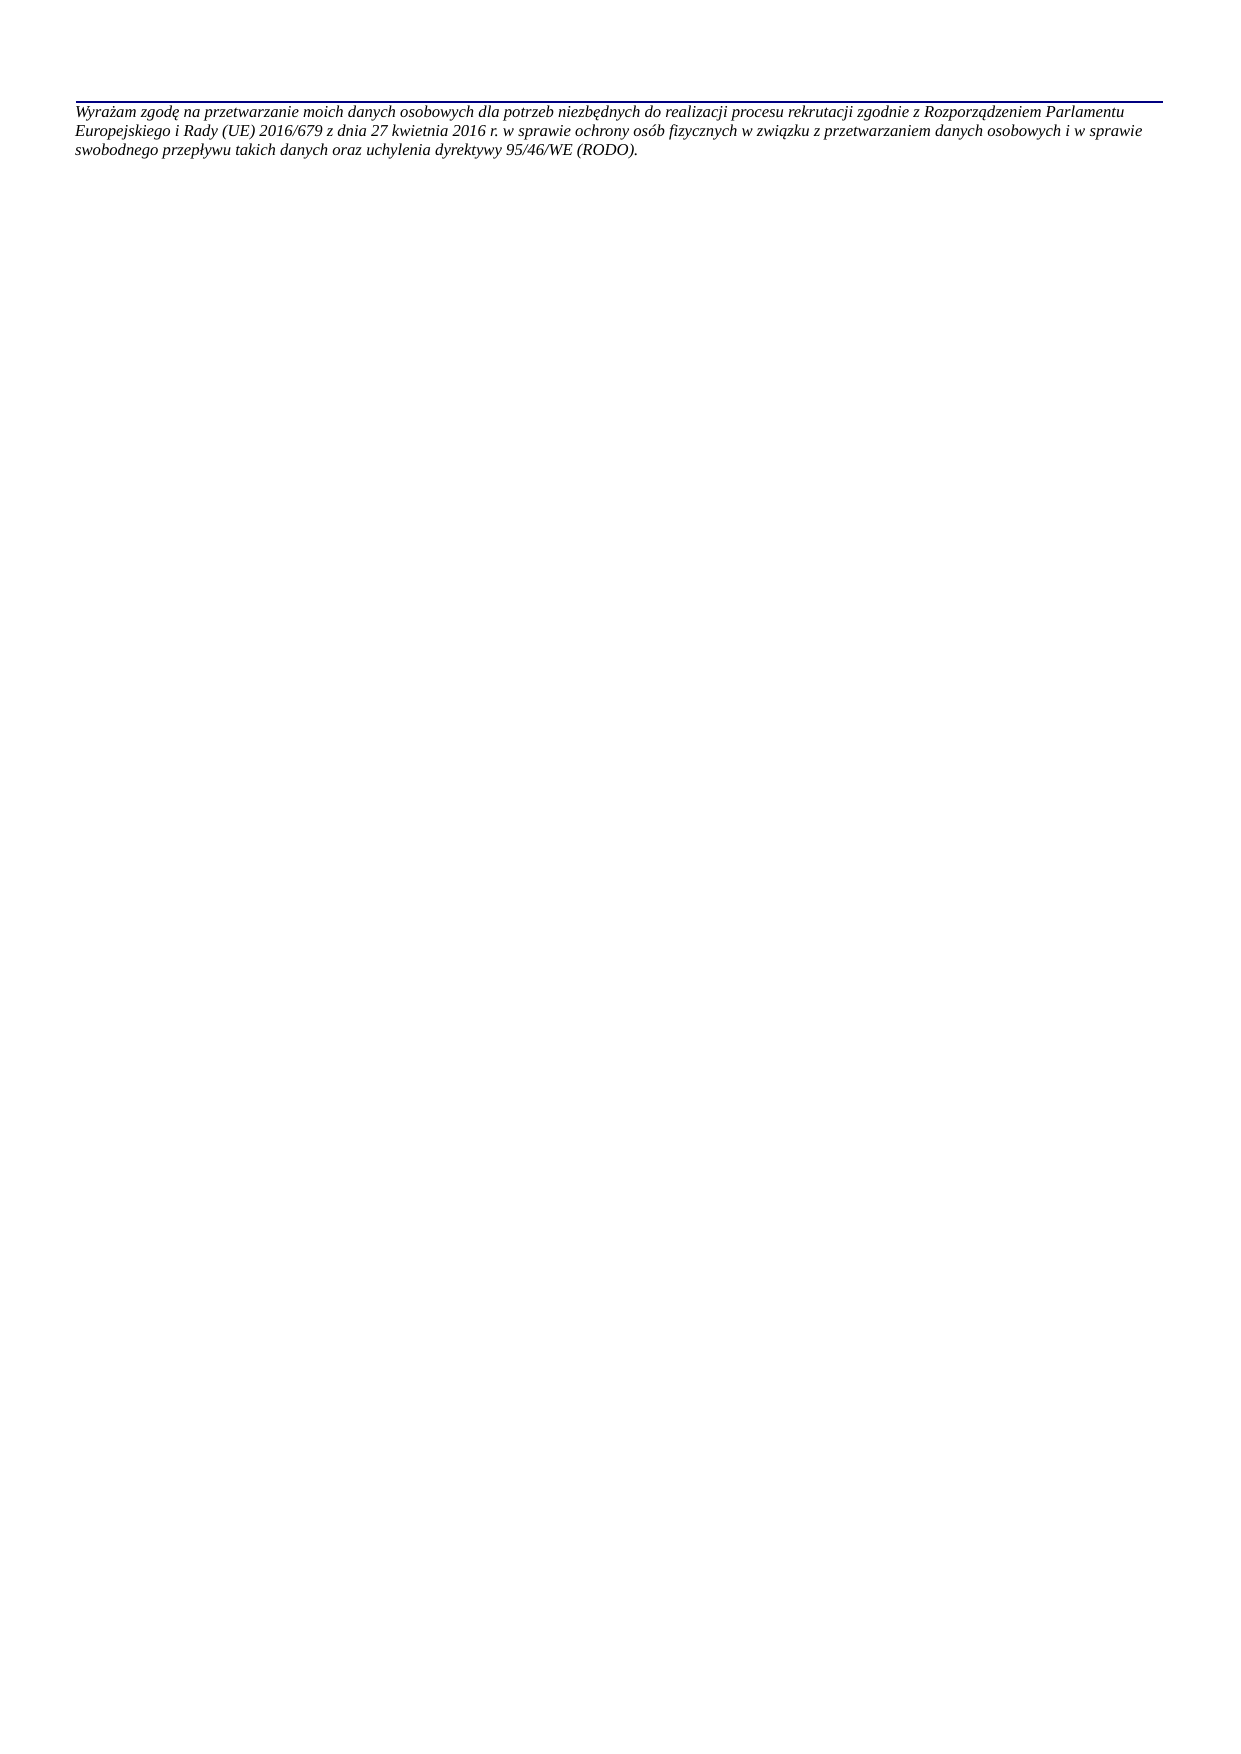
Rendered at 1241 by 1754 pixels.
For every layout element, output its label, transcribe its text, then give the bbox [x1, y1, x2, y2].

text Wyrażam zgodę na przetwarzanie moich danych osobowych dla potrzeb niezbędnych do realizacji procesu rekrutacji zgodnie z Rozporządzeniem Parlamentu Europejskiego i Rady (UE) 2016/679 z dnia 27 kwietnia 2016 r. w sprawie ochrony osób fizycznych w związku z przetwarzaniem danych osobowych i w sprawie swobodnego przepływu takich danych oraz uchylenia dyrektywy 95/46/WE (RODO). [75, 102, 1165, 159]
